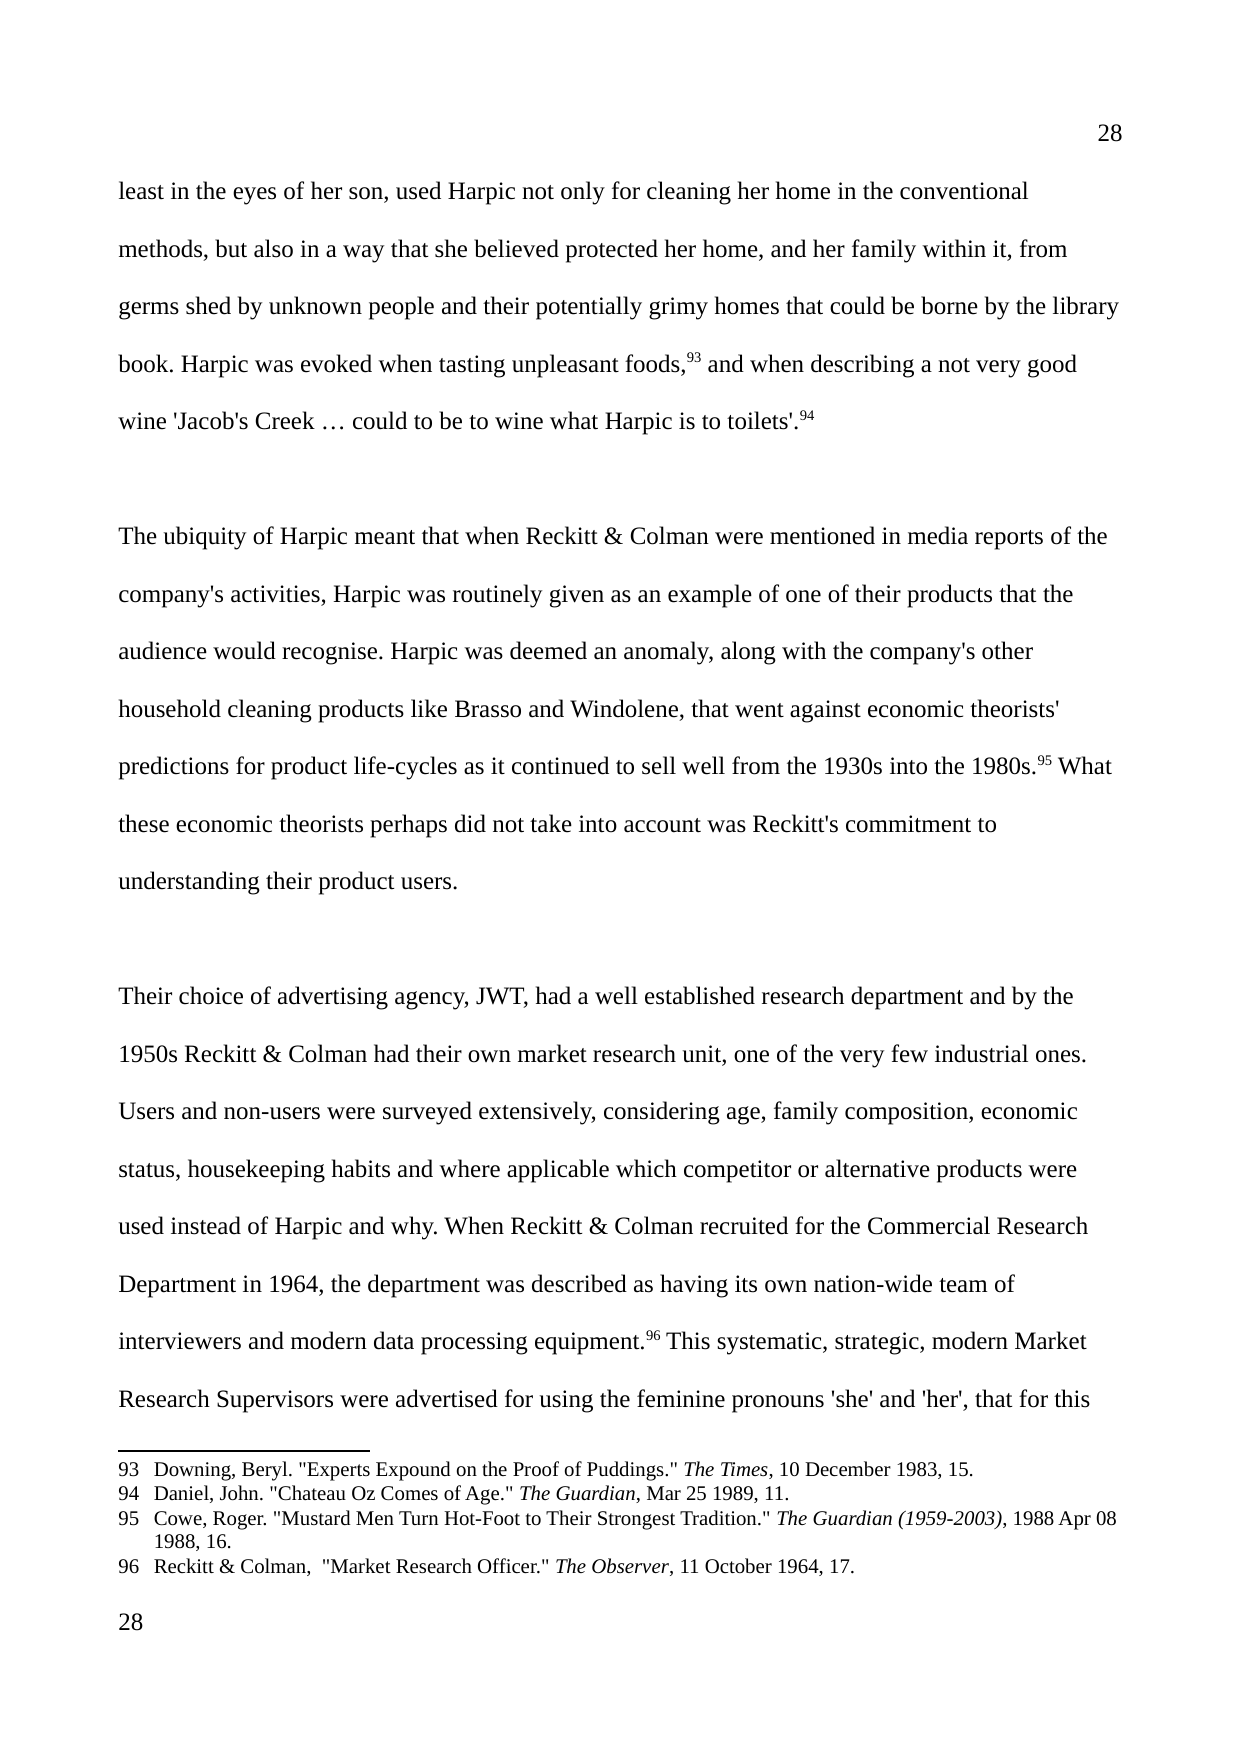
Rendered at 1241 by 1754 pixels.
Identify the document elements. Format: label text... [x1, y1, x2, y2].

text The ubiquity of Harpic meant that when Reckitt & Colman were mentioned in media reports of the company's activities, Harpic was routinely given as an example of one of their products that the audience would recognise. Harpic was deemed an anomaly, along with the company's other household cleaning products like Brasso and Windolene, that went against economic theorists' predictions for product life-cycles as it continued to sell well from the 1930s into the 1980s. What these economic theorists perhaps did not take into account was Reckitt's commitment to understanding their product users. [118, 521, 1122, 895]
text Their choice of advertising agency, JWT, had a well established research department and by the 1950s Reckitt & Colman had their own market research unit, one of the very few industrial ones. Users and non-users were surveyed extensively, considering age, family composition, economic status, housekeeping habits and where applicable which competitor or alternative products were used instead of Harpic and why. When Reckitt & Colman recruited for the Commercial Research Department in 1964, the department was described as having its own nation-wide team of interviewers and modern data processing equipment. This systematic, strategic, modern Market Research Supervisors were advertised for using the feminine pronouns 'she' and 'her', that for this [118, 981, 1122, 1413]
text Reckitt & Colman, "Market Research Officer." The Observer, 11 October 1964, 17. [118, 1553, 1122, 1578]
text least in the eyes of her son, used Harpic not only for cleaning her home in the conventional methods, but also in a way that she believed protected her home, and her family within it, from germs shed by unknown people and their potentially grimy homes that could be borne by the library book. Harpic was evoked when tasting unpleasant foods, and when describing a not very good wine 'Jacob's Creek … could to be to wine what Harpic is to toilets'. [118, 176, 1122, 435]
text Daniel, John. "Chateau Oz Comes of Age." The Guardian, Mar 25 1989, 11. [118, 1481, 1122, 1505]
text Downing, Beryl. "Experts Expound on the Proof of Puddings." The Times, 10 December 1983, 15. [118, 1457, 1122, 1481]
text Cowe, Roger. "Mustard Men Turn Hot-Foot to Their Strongest Tradition." The Guardian (1959-2003), 1988 Apr 08 1988, 16. [118, 1505, 1122, 1553]
